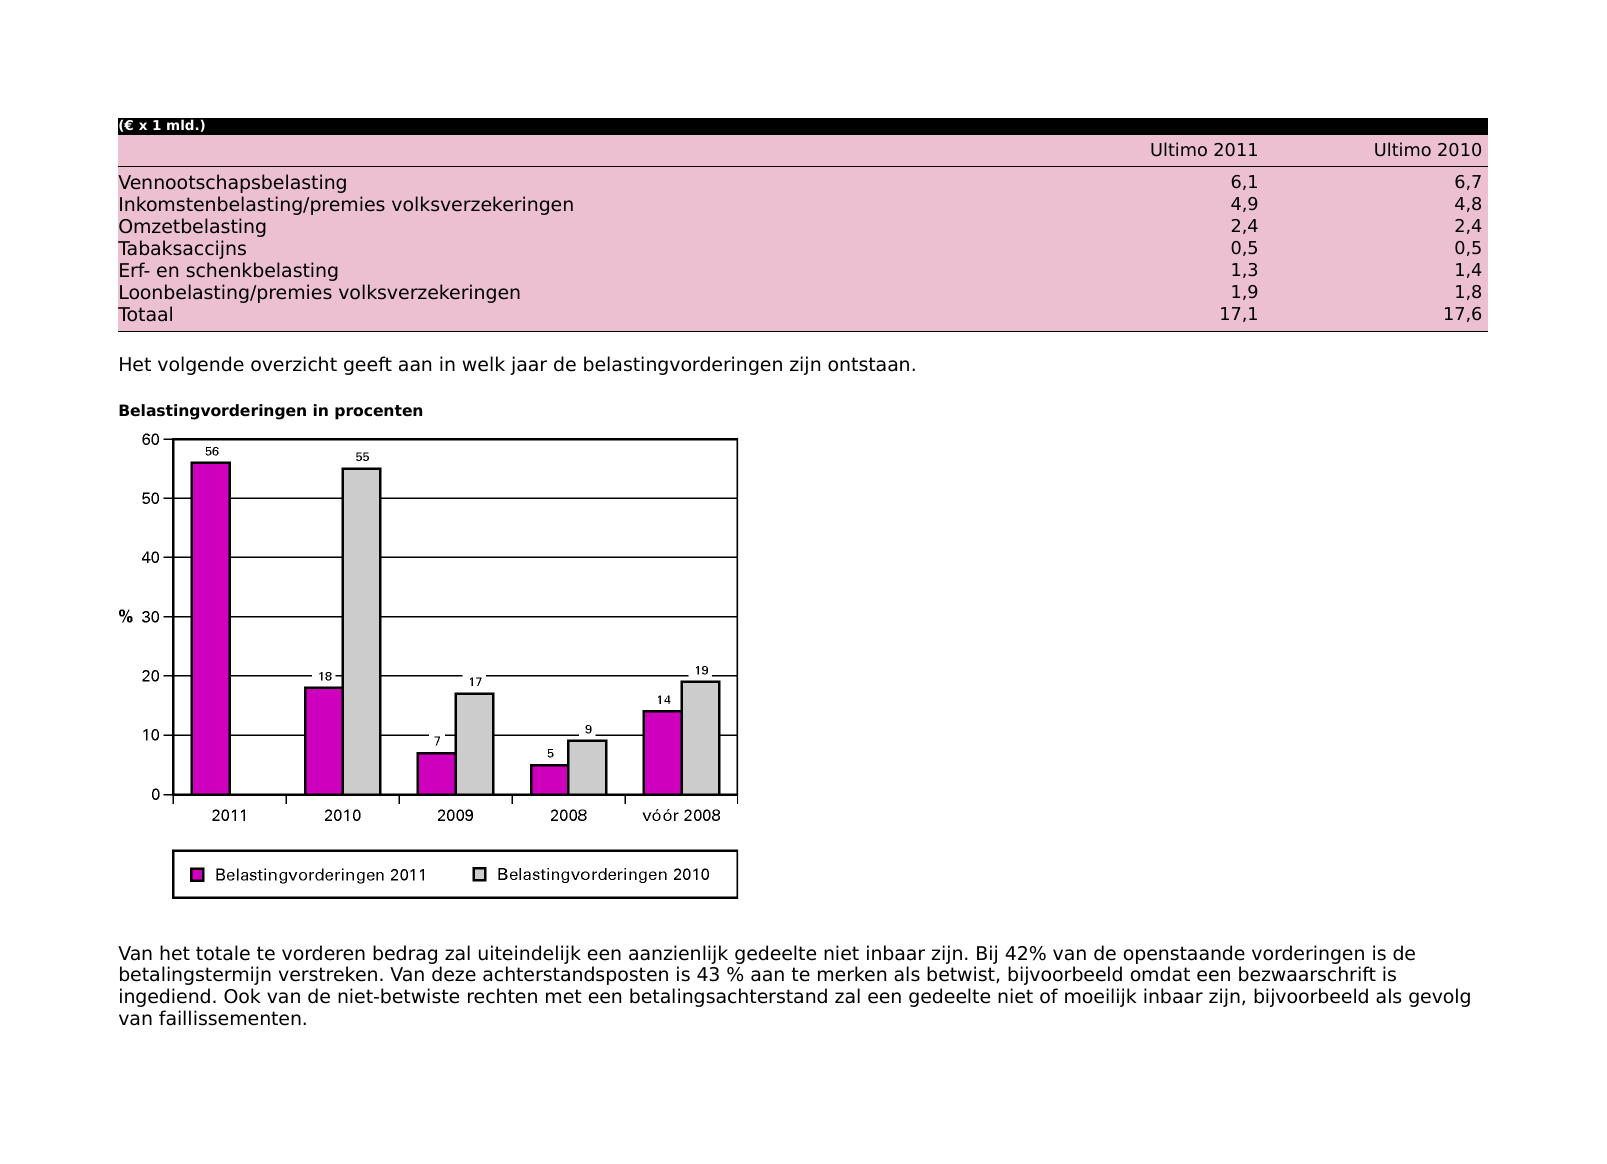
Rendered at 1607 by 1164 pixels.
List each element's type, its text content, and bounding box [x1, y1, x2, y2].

table_cell 6,1 [1041, 167, 1264, 194]
table_cell 17,6 [1264, 304, 1488, 331]
text Van het totale te vorderen bedrag zal uiteindelijk een aanzienlijk gedeelte niet inbaar zijn. Bij 42% van de openstaande vorderingen is de betalingstermijn verstreken. Van deze achterstandsposten is 43 % aan te merken als betwist, bijvoorbeeld omdat een bezwaarschrift is ingediend. Ook van de niet-betwiste rechten met een betalingsachterstand zal een gedeelte niet of moeilijk inbaar zijn, bijvoorbeeld als gevolg van faillissementen. [118, 942, 1488, 1030]
picture [118, 431, 739, 899]
table_cell Tabaksaccijns [118, 238, 1041, 260]
table_cell 4,9 [1041, 194, 1264, 216]
table_cell 0,5 [1041, 238, 1264, 260]
table_cell Ultimo 2011 [1041, 135, 1264, 166]
text Belastingvorderingen in procenten [118, 402, 738, 420]
table_cell Omzetbelasting [118, 216, 1041, 238]
table_cell 17,1 [1041, 304, 1264, 331]
table_cell Totaal [118, 304, 1041, 331]
table_cell 1,8 [1264, 282, 1488, 304]
table_cell Erf- en schenkbelasting [118, 260, 1041, 282]
table_cell 6,7 [1264, 167, 1488, 194]
table_cell [118, 135, 1041, 166]
table_cell 4,8 [1264, 194, 1488, 216]
table_cell Loonbelasting/premies volksverzekeringen [118, 282, 1041, 304]
table_cell 2,4 [1041, 216, 1264, 238]
table_cell Ultimo 2010 [1264, 135, 1488, 166]
table_cell 0,5 [1264, 238, 1488, 260]
table_cell 1,4 [1264, 260, 1488, 282]
table_cell 1,9 [1041, 282, 1264, 304]
table_header (€ x 1 mld.) [118, 118, 1488, 134]
table_cell 1,3 [1041, 260, 1264, 282]
text Het volgende overzicht geeft aan in welk jaar de belastingvorderingen zijn ontstaan. [118, 354, 1488, 376]
table_cell Inkomstenbelasting/premies volksverzekeringen [118, 194, 1041, 216]
table_cell 2,4 [1264, 216, 1488, 238]
table_cell Vennootschapsbelasting [118, 167, 1041, 194]
